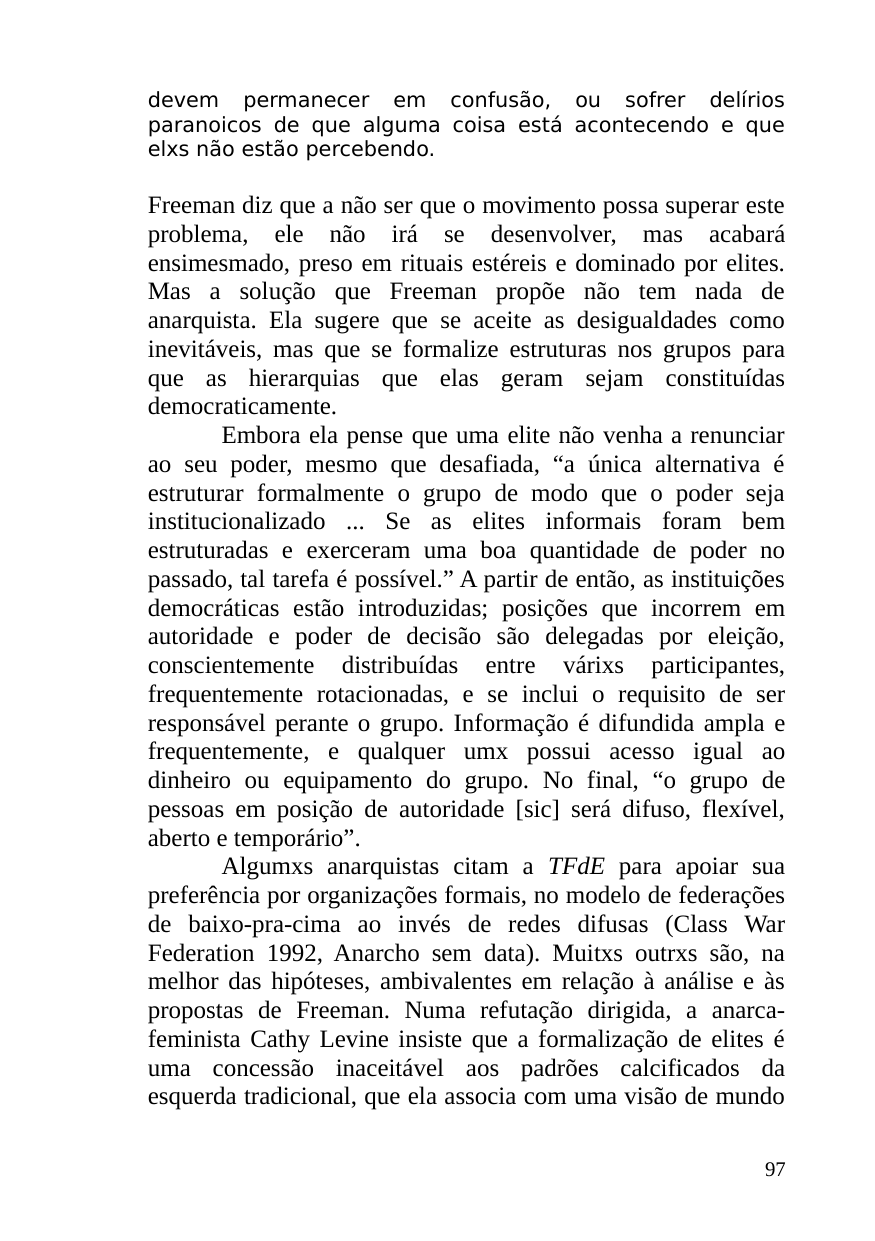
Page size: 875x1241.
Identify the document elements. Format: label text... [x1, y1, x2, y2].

text devem permanecer em confusão, ou sofrer delírios paranoicos de que alguma coisa está acontecendo e que elxs não estão percebendo. [148, 88, 786, 161]
text Freeman diz que a não ser que o movimento possa superar este problema, ele não irá se desenvolver, mas acabará ensimesmado, preso em rituais estéreis e dominado por elites. Mas a solução que Freeman propõe não tem nada de anarquista. Ela sugere que se aceite as desigualdades como inevitáveis, mas que se formalize estruturas nos grupos para que as hierarquias que elas geram sejam constituídas democraticamente. [148, 190, 786, 420]
text Embora ela pense que uma elite não venha a renunciar ao seu poder, mesmo que desafiada, “a única alternativa é estruturar formalmente o grupo de modo que o poder seja institucionalizado ... Se as elites informais foram bem estruturadas e exerceram uma boa quantidade de poder no passado, tal tarefa é possível.” A partir de então, as instituições democráticas estão introduzidas; posições que incorrem em autoridade e poder de decisão são delegadas por eleição, conscientemente distribuídas entre várixs participantes, frequentemente rotacionadas, e se inclui o requisito de ser responsável perante o grupo. Informação é difundida ampla e frequentemente, e qualquer umx possui acesso igual ao dinheiro ou equipamento do grupo. No final, “o grupo de pessoas em posição de autoridade [sic] será difuso, flexível, aberto e temporário”. [148, 420, 786, 851]
text Algumxs anarquistas citam a TFdE para apoiar sua preferência por organizações formais, no modelo de federações de baixo-pra-cima ao invés de redes difusas (Class War Federation 1992, Anarcho sem data). Muitxs outrxs são, na melhor das hipóteses, ambivalentes em relação à análise e às propostas de Freeman. Numa refutação dirigida, a anarca-feminista Cathy Levine insiste que a formalização de elites é uma concessão inaceitável aos padrões calcificados da esquerda tradicional, que ela associa com uma visão de mundo [148, 851, 786, 1110]
